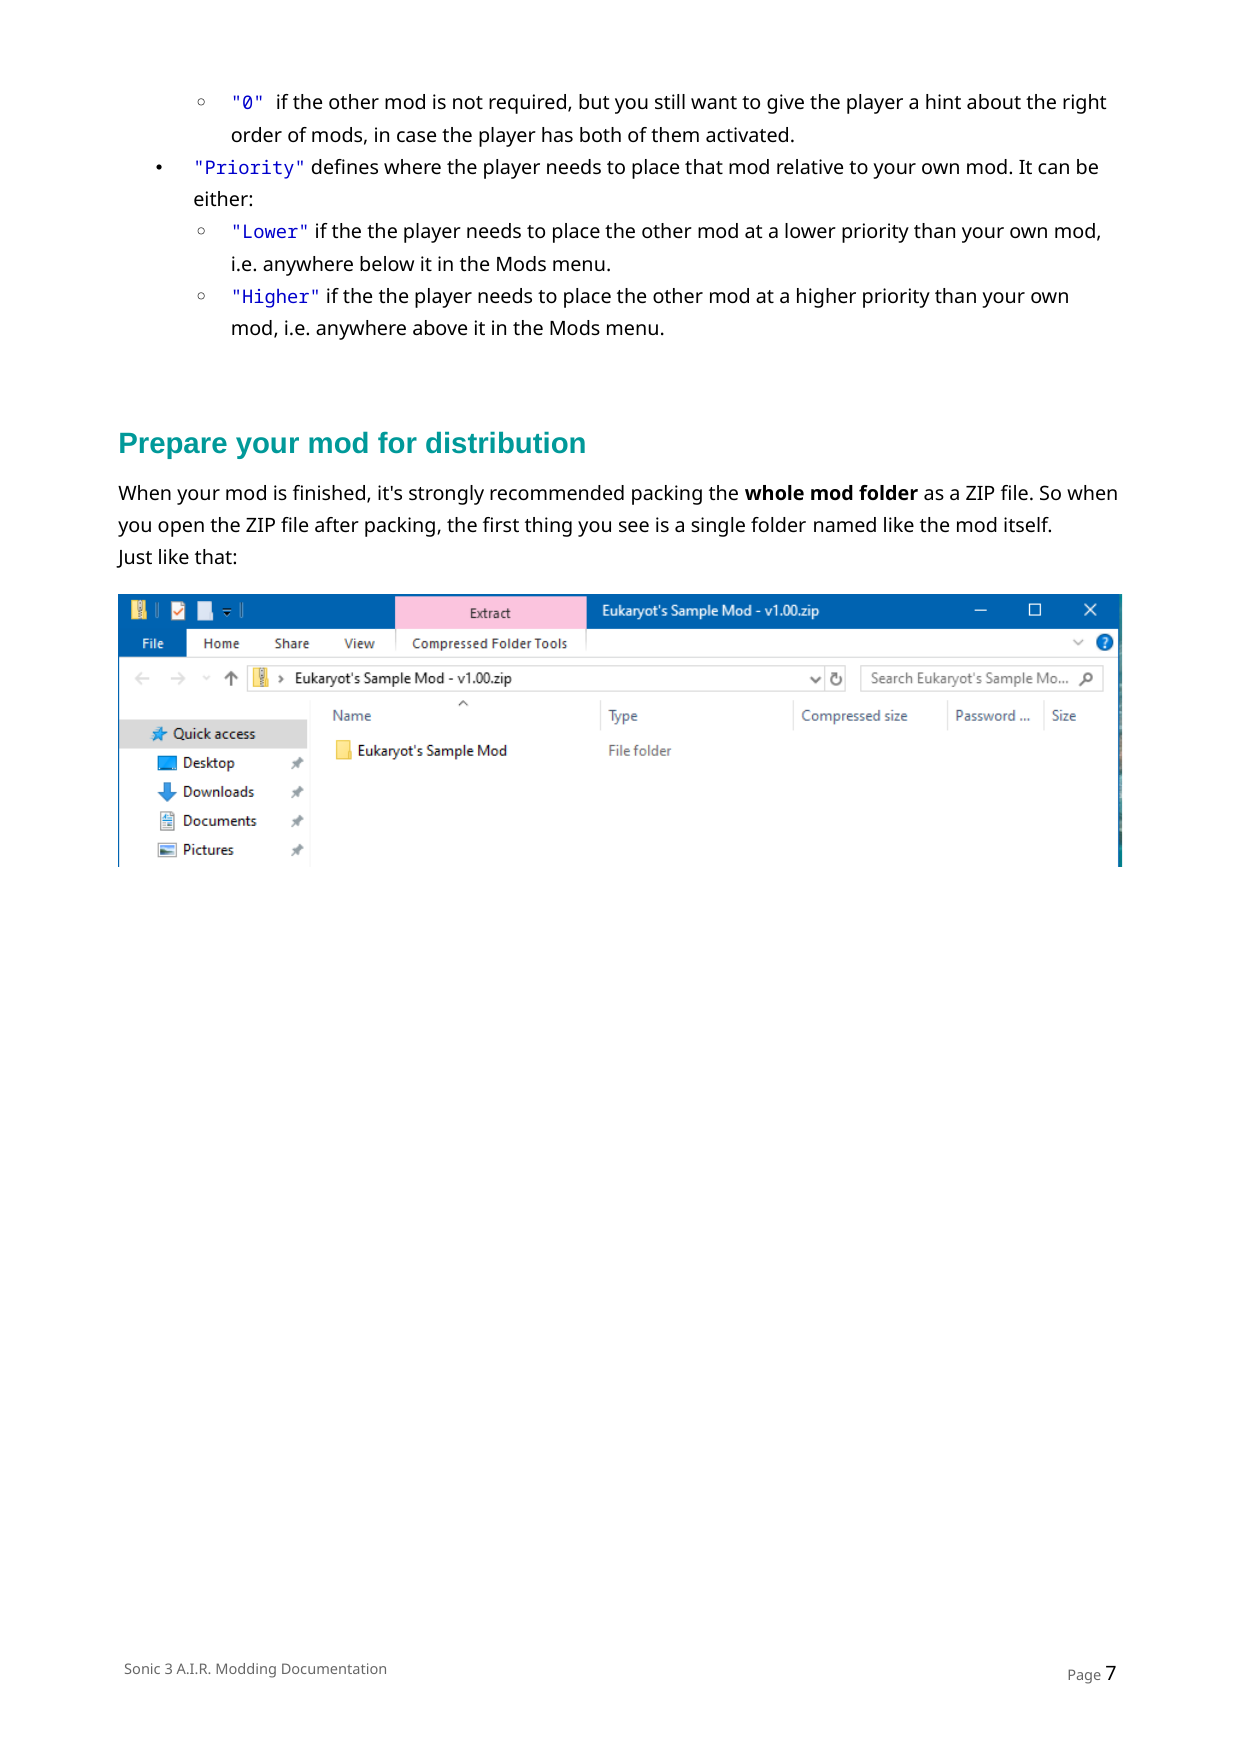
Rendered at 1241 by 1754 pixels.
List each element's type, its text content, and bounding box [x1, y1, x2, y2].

text When your mod is finished, it's strongly recommended packing the whole mod folder as a ZIP file. So when you open the ZIP file after packing, the first thing you see is a single folder named like the mod itself. [118, 479, 1122, 538]
picture [118, 594, 1123, 867]
list "Lower" if the the player needs to place the other mod at a lower priority than your own mod, i.e. anywhere below it in the Mods menu. [193, 218, 1122, 277]
text Just like that: [118, 543, 1122, 571]
list "0" if the other mod is not required, but you still want to give the player a hint about the right order of mods, in case the player has both of them activated. [193, 88, 1122, 148]
list "Higher" if the the player needs to place the other mod at a higher priority than your own mod, i.e. anywhere above it in the Mods menu. [193, 282, 1122, 342]
subtitle Prepare your mod for distribution [118, 426, 1122, 460]
list "Priority" defines where the player needs to place that mod relative to your own mod. It can be either: [156, 153, 1122, 212]
